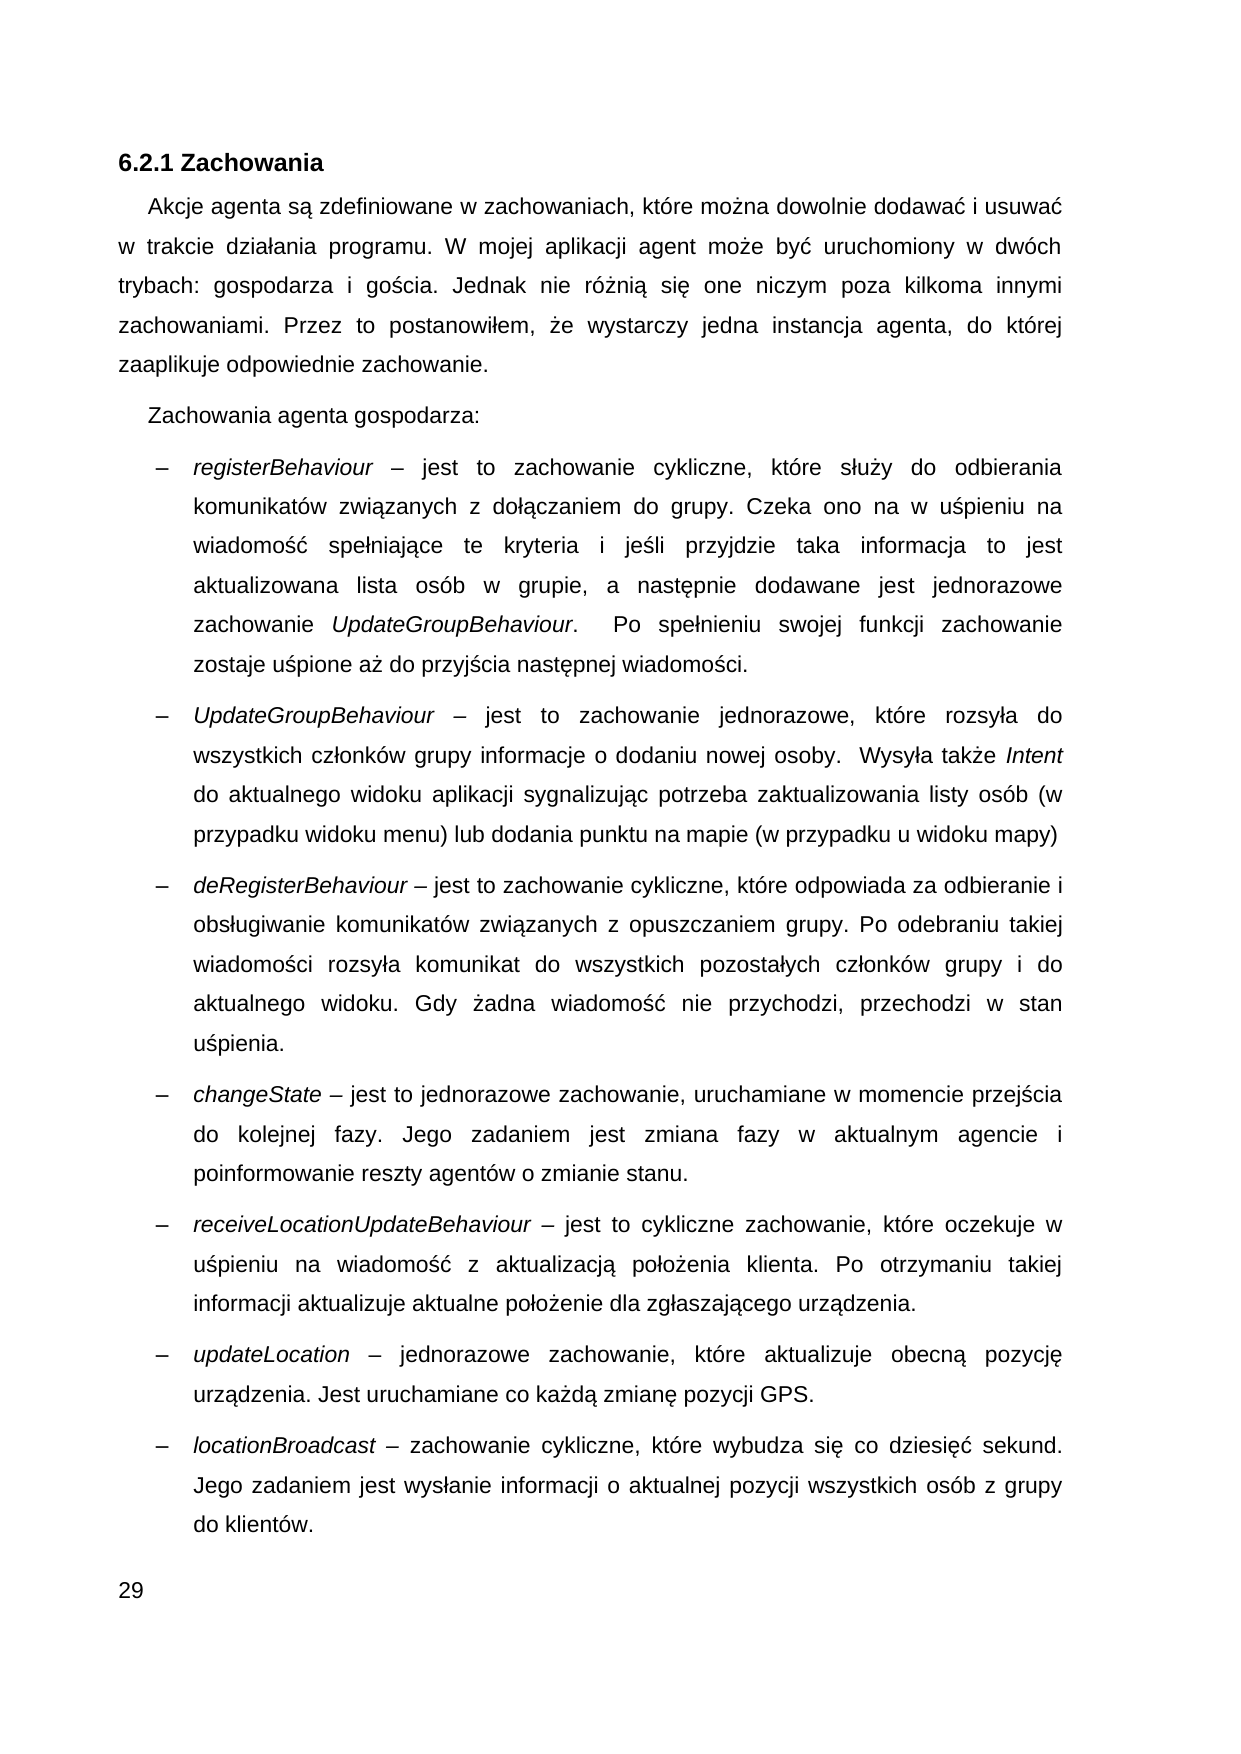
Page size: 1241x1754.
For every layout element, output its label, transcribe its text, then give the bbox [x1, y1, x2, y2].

list UpdateGroupBehaviour – jest to zachowanie jednorazowe, które rozsyła do wszystkich członków grupy informacje o dodaniu nowej osoby. Wysyła także Intent do aktualnego widoku aplikacji sygnalizując potrzeba zaktualizowania listy osób (w przypadku widoku menu) lub dodania punktu na mapie (w przypadku u widoku mapy) [156, 702, 1063, 847]
list registerBehaviour – jest to zachowanie cykliczne, które służy do odbierania komunikatów związanych z dołączaniem do grupy. Czeka ono na w uśpieniu na wiadomość spełniające te kryteria i jeśli przyjdzie taka informacja to jest aktualizowana lista osób w grupie, a następnie dodawane jest jednorazowe zachowanie UpdateGroupBehaviour. Po spełnieniu swojej funkcji zachowanie zostaje uśpione aż do przyjścia następnej wiadomości. [156, 453, 1063, 677]
list changeState – jest to jednorazowe zachowanie, uruchamiane w momencie przejścia do kolejnej fazy. Jego zadaniem jest zmiana fazy w aktualnym agencie i poinformowanie reszty agentów o zmianie stanu. [156, 1081, 1063, 1186]
text Zachowania agenta gospodarza: [118, 402, 1063, 429]
list receiveLocationUpdateBehaviour – jest to cykliczne zachowanie, które oczekuje w uśpieniu na wiadomość z aktualizacją położenia klienta. Po otrzymaniu takiej informacji aktualizuje aktualne położenie dla zgłaszającego urządzenia. [156, 1211, 1063, 1317]
text Akcje agenta są zdefiniowane w zachowaniach, które można dowolnie dodawać i usuwać w trakcie działania programu. W mojej aplikacji agent może być uruchomiony w dwóch trybach: gospodarza i gościa. Jednak nie różnią się one niczym poza kilkoma innymi zachowaniami. Przez to postanowiłem, że wystarczy jedna instancja agenta, do której zaaplikuje odpowiednie zachowanie. [118, 193, 1063, 377]
subtitle 6.2.1 Zachowania [118, 148, 1063, 176]
list deRegisterBehaviour – jest to zachowanie cykliczne, które odpowiada za odbieranie i obsługiwanie komunikatów związanych z opuszczaniem grupy. Po odebraniu takiej wiadomości rozsyła komunikat do wszystkich pozostałych członków grupy i do aktualnego widoku. Gdy żadna wiadomość nie przychodzi, przechodzi w stan uśpienia. [156, 872, 1063, 1056]
list locationBroadcast – zachowanie cykliczne, które wybudza się co dziesięć sekund. Jego zadaniem jest wysłanie informacji o aktualnej pozycji wszystkich osób z grupy do klientów. [156, 1432, 1063, 1537]
list updateLocation – jednorazowe zachowanie, które aktualizuje obecną pozycję urządzenia. Jest uruchamiane co każdą zmianę pozycji GPS. [156, 1341, 1063, 1407]
